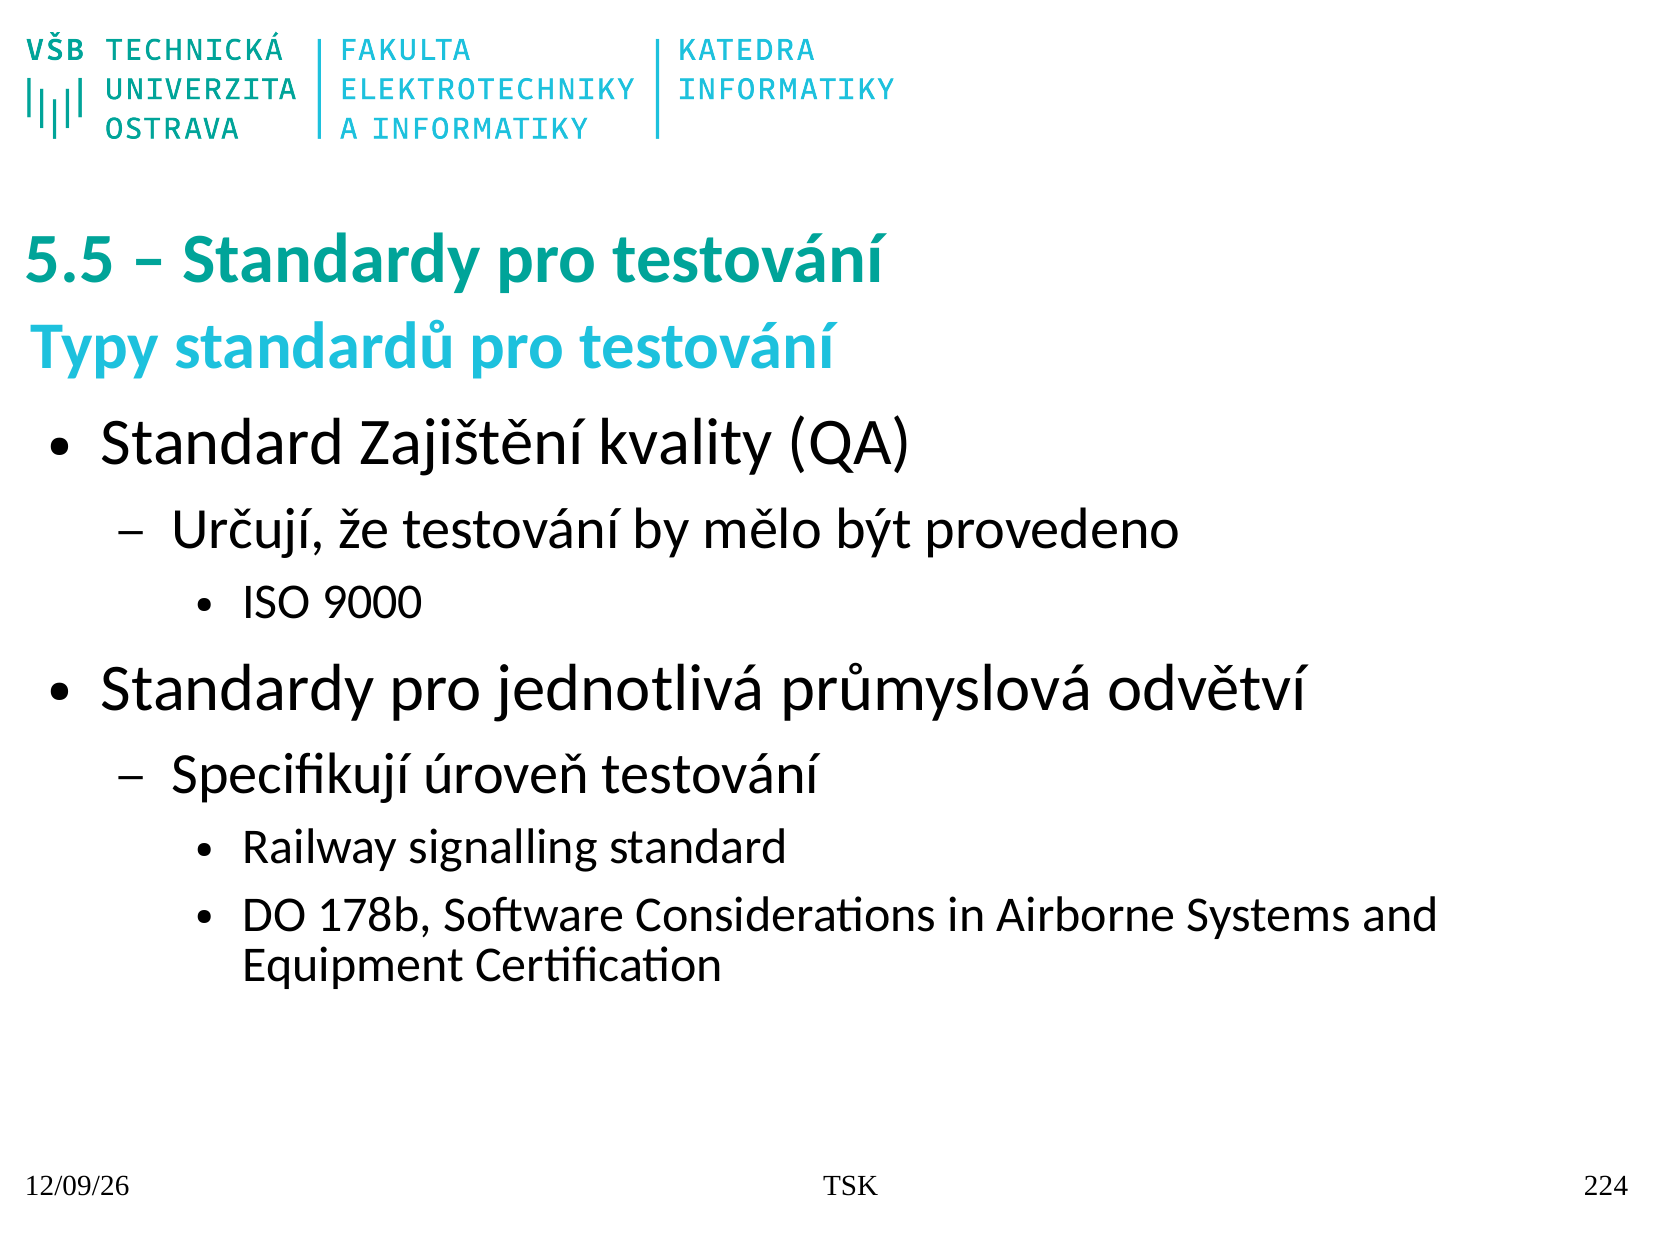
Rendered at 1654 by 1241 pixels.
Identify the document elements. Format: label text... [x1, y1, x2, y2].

picture [26, 31, 894, 112]
list Typy standardů pro testování Standard Zajištění kvality (QA) Určují, že testování by mělo být provedeno ISO 9000 Standardy pro jednotlivá průmyslová odvětví Specifikují úroveň testování Railway signalling standard DO 178b, Software Considerations in Airborne Systems and Equipment Certification [30, 318, 1629, 1146]
title 5.5 – Standardy pro testování [24, 112, 1629, 300]
